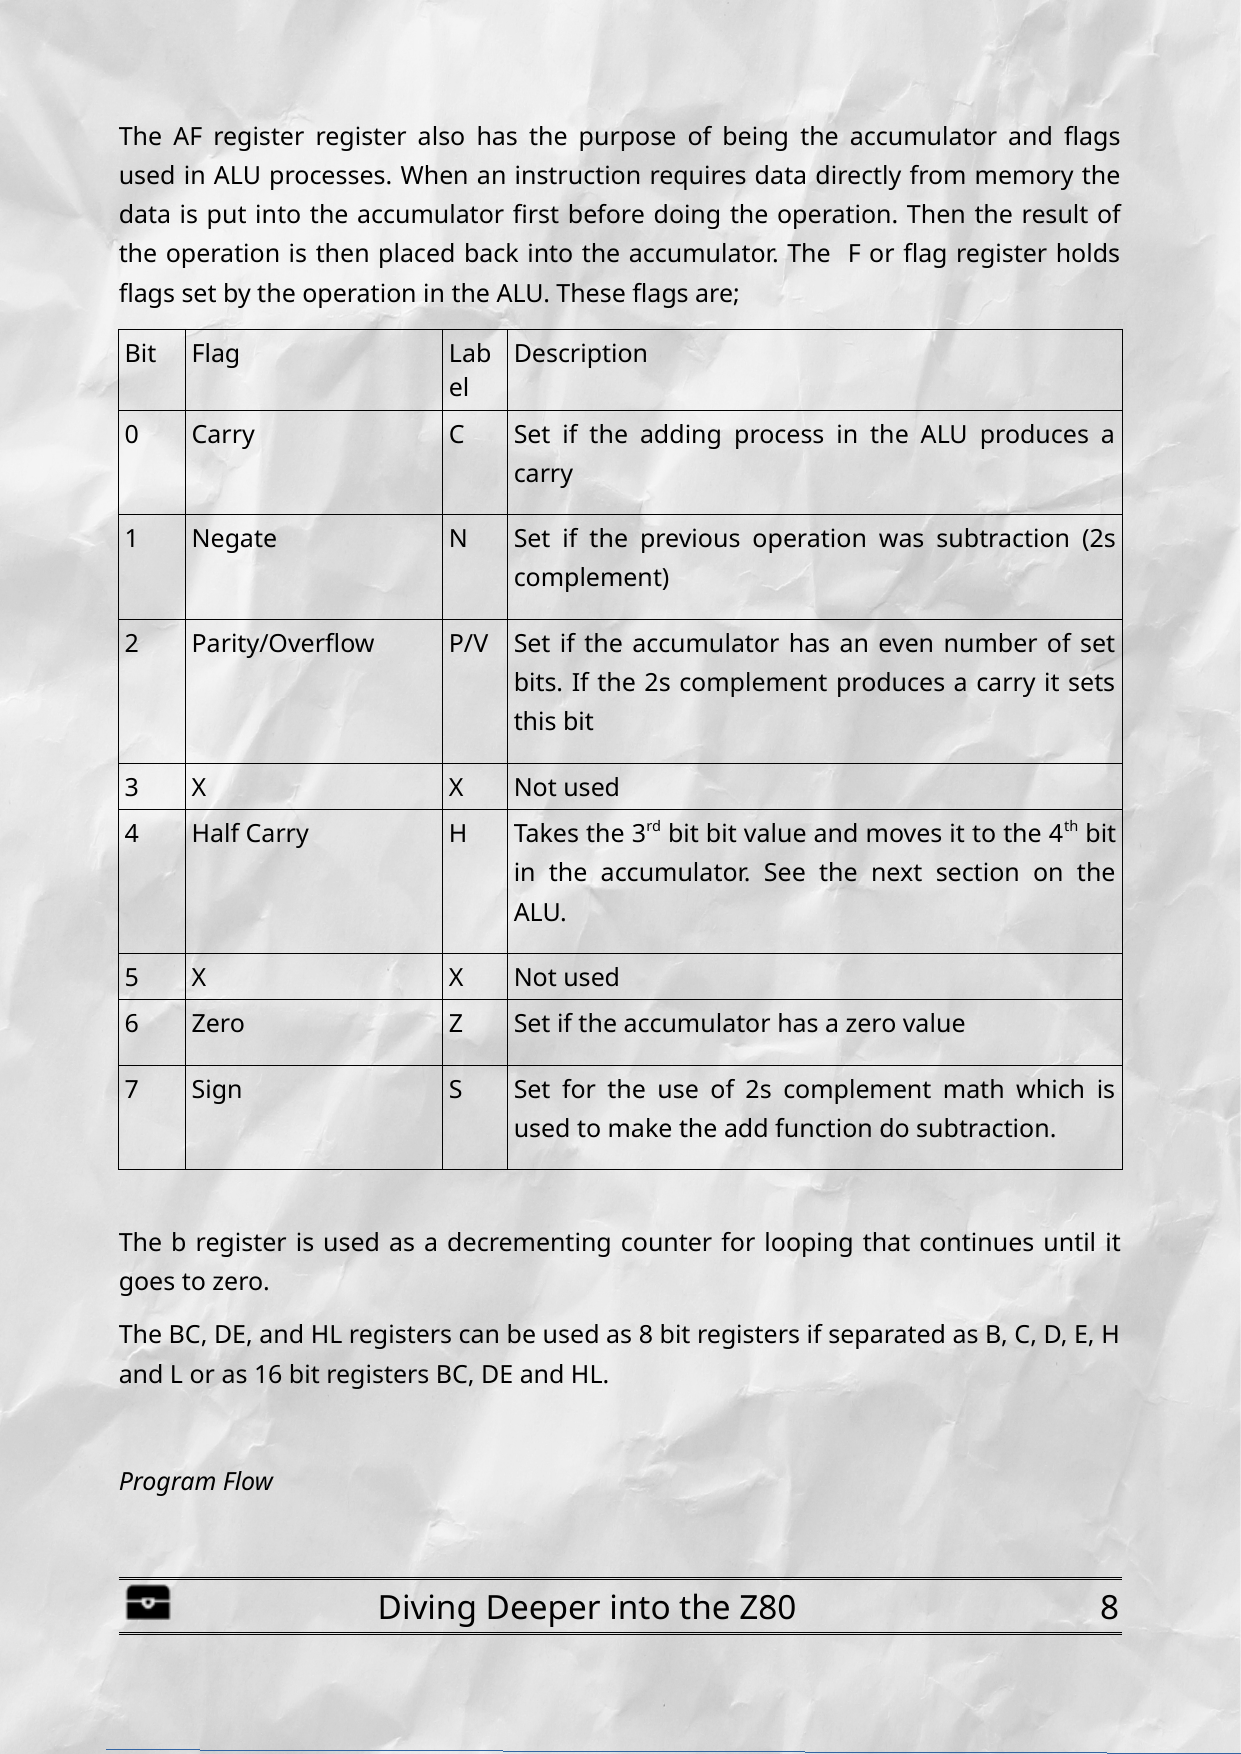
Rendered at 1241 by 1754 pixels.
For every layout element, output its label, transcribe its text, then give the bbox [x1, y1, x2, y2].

table_cell Set if the accumulator has a zero value [508, 1000, 1122, 1065]
text Program Flow [118, 1464, 1122, 1498]
text The BC, DE, and HL registers can be used as 8 bit registers if separated as B, C, D, E, H and L or as 16 bit registers BC, DE and HL. [118, 1317, 1122, 1390]
table_header Label [443, 330, 507, 409]
table_cell P/V [443, 620, 507, 762]
table_cell Sign [186, 1066, 442, 1169]
table_header Bit [119, 330, 185, 409]
table_cell 4 [119, 810, 185, 953]
table_cell Set for the use of 2s complement math which is used to make the add function do subtraction. [508, 1066, 1122, 1169]
picture [0, 0, 1241, 1754]
table_cell Carry [186, 411, 442, 514]
table_cell 6 [119, 1000, 185, 1065]
table_cell Not used [508, 954, 1122, 999]
table_cell X [186, 954, 442, 999]
table_header Description [508, 330, 1122, 409]
table_cell Set if the previous operation was subtraction (2s complement) [508, 515, 1122, 619]
table_cell S [443, 1066, 507, 1169]
table_cell C [443, 411, 507, 514]
table_cell Z [443, 1000, 507, 1065]
table_cell N [443, 515, 507, 619]
table_cell Half Carry [186, 810, 442, 953]
table_cell 2 [119, 620, 185, 762]
table_cell Set if the adding process in the ALU produces a carry [508, 411, 1122, 514]
table_cell Parity/Overflow [186, 620, 442, 762]
table_cell Not used [508, 764, 1122, 809]
table_cell 3 [119, 764, 185, 809]
table_cell H [443, 810, 507, 953]
table_cell X [443, 764, 507, 809]
table_cell 7 [119, 1066, 185, 1169]
table_cell 5 [119, 954, 185, 999]
table_cell 1 [119, 515, 185, 619]
table_cell Set if the accumulator has an even number of set bits. If the 2s complement produces a carry it sets this bit [508, 620, 1122, 762]
table_cell Zero [186, 1000, 442, 1065]
table_cell X [186, 764, 442, 809]
table_cell 0 [119, 411, 185, 514]
table_header Flag [186, 330, 442, 409]
table_cell Negate [186, 515, 442, 619]
table_cell X [443, 954, 507, 999]
text The AF register register also has the purpose of being the accumulator and flags used in ALU processes. When an instruction requires data directly from memory the data is put into the accumulator first before doing the operation. Then the result of the operation is then placed back into the accumulator. The F or flag register holds flags set by the operation in the ALU. These flags are; [118, 118, 1122, 309]
text The b register is used as a decrementing counter for looping that continues until it goes to zero. [118, 1224, 1122, 1297]
table_cell Takes the 3rd bit bit value and moves it to the 4th bit in the accumulator. See the next section on the ALU. [508, 810, 1122, 953]
